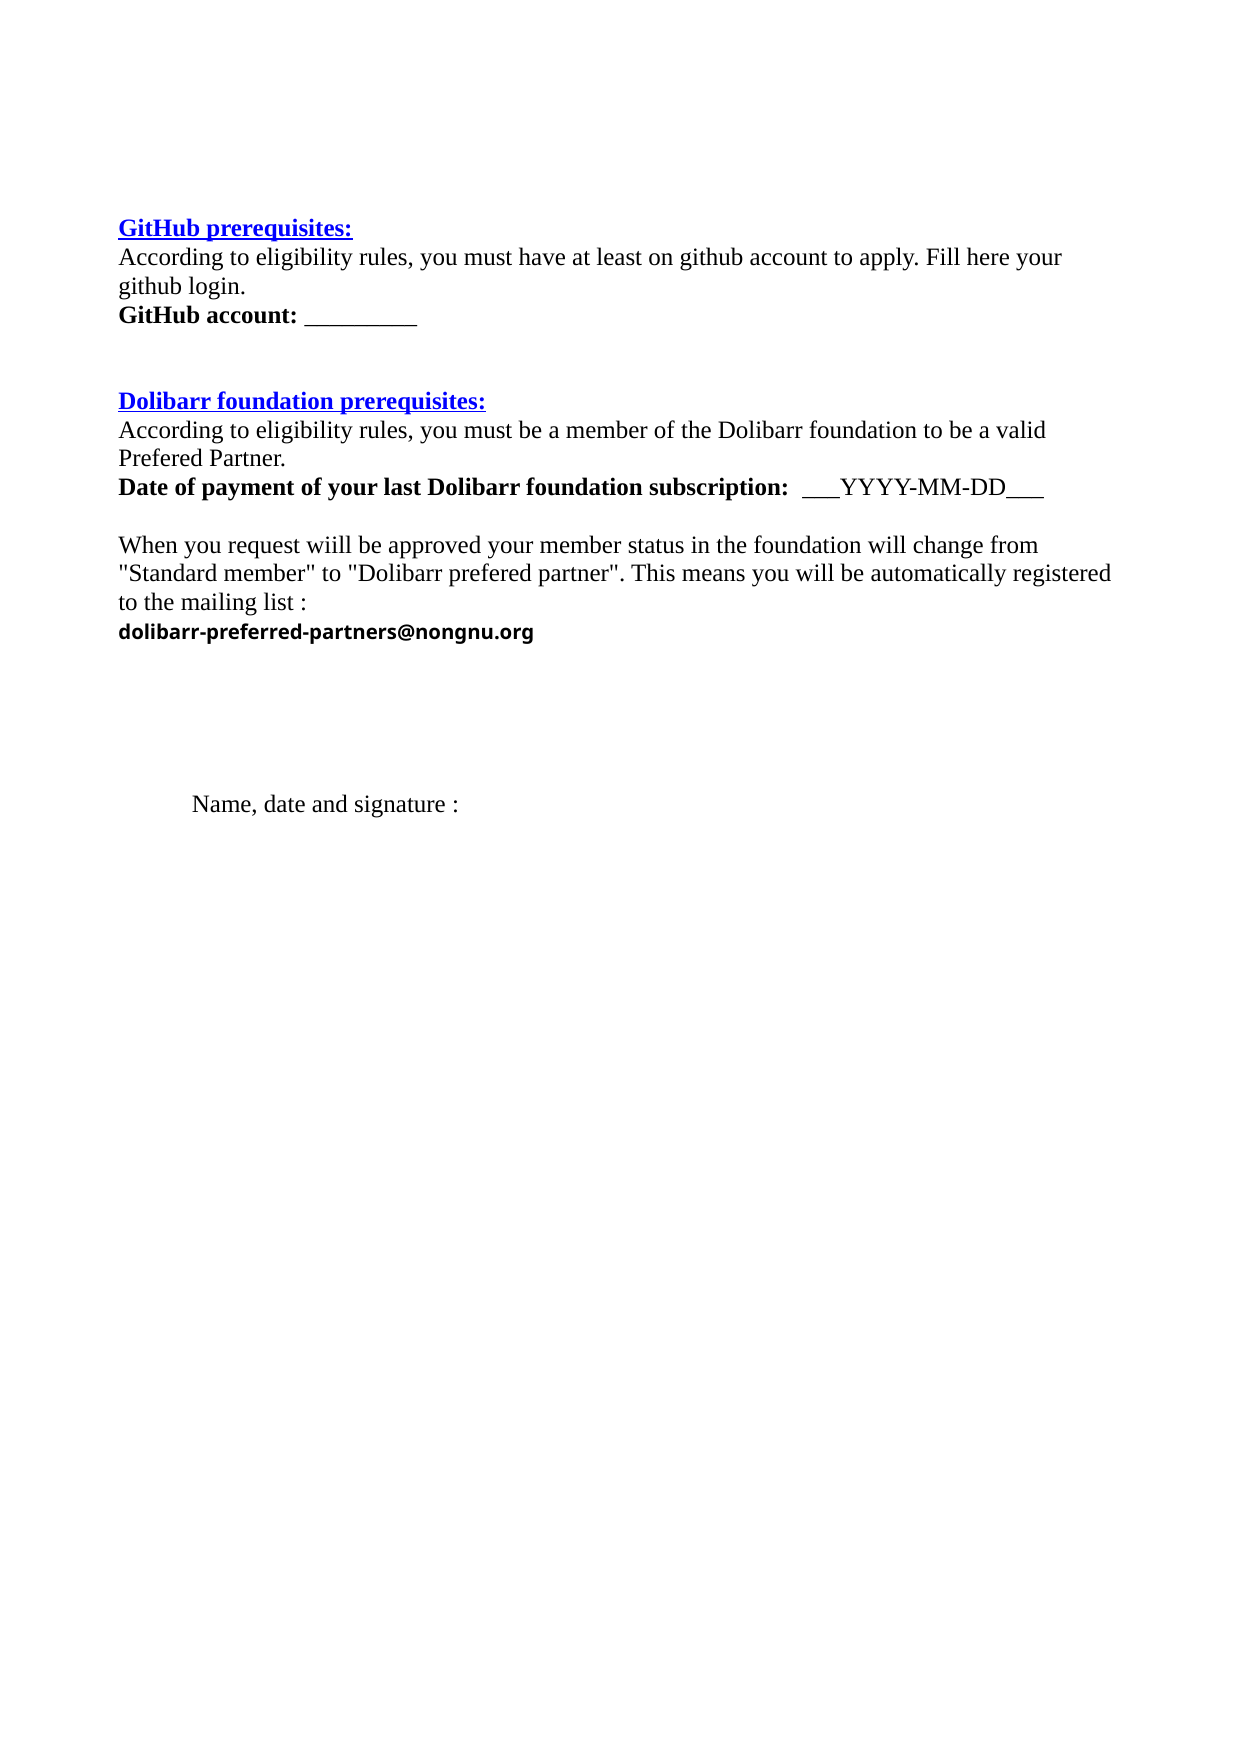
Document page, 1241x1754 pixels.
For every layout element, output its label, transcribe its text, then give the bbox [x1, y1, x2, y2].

text According to eligibility rules, you must be a member of the Dolibarr foundation to be a valid Prefered Partner. [118, 415, 1122, 472]
text GitHub account: _________ [118, 300, 1122, 328]
text According to eligibility rules, you must have at least on github account to apply. Fill here your github login. [118, 242, 1122, 300]
text Name, date and signature : [118, 789, 1122, 818]
text Dolibarr foundation prerequisites: [118, 386, 1122, 415]
text Date of payment of your last Dolibarr foundation subscription: ___YYYY-MM-DD___ [118, 472, 1122, 501]
text dolibarr-preferred-partners@nongnu.org [118, 616, 1122, 646]
text GitHub prerequisites: [118, 213, 1122, 242]
text When you request wiill be approved your member status in the foundation will change from "Standard member" to "Dolibarr prefered partner". This means you will be automatically registered to the mailing list : [118, 530, 1122, 616]
